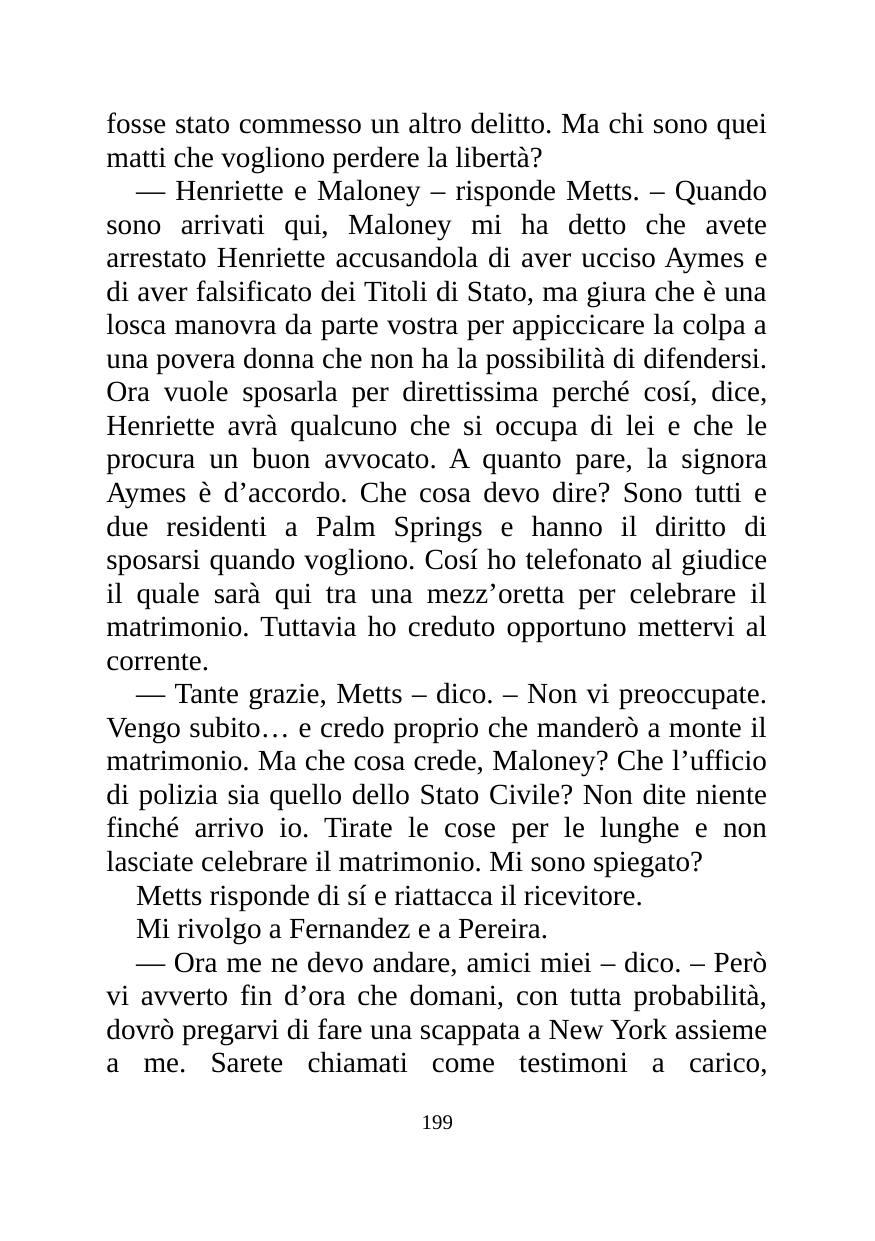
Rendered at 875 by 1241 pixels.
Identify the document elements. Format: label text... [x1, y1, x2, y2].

text fosse stato commesso un altro delitto. Ma chi sono quei matti che vogliono perdere la libertà? [106, 106, 768, 173]
text Metts risponde di sí e riattacca il ricevitore. [106, 878, 768, 911]
text Mi rivolgo a Fernandez e a Pereira. [106, 911, 768, 945]
text — Henriette e Maloney – risponde Metts. – Quando sono arrivati qui, Maloney mi ha detto che avete arrestato Henriette accusandola di aver ucciso Aymes e di aver falsificato dei Titoli di Stato, ma giura che è una losca manovra da parte vostra per appiccicare la colpa a una povera donna che non ha la possibilità di difendersi. Ora vuole sposarla per direttissima perché cosí, dice, Henriette avrà qualcuno che si occupa di lei e che le procura un buon avvocato. A quanto pare, la signora Aymes è d’accordo. Che cosa devo dire? Sono tutti e due residenti a Palm Springs e hanno il diritto di sposarsi quando vogliono. Cosí ho telefonato al giudice il quale sarà qui tra una mezz’oretta per celebrare il matrimonio. Tuttavia ho creduto opportuno mettervi al corrente. [106, 173, 768, 676]
text — Ora me ne devo andare, amici miei – dico. – Però vi avverto fin d’ora che domani, con tutta probabilità, dovrò pregarvi di fare una scappata a New York assieme a me. Sarete chiamati come testimoni a carico, [106, 945, 768, 1079]
text — Tante grazie, Metts – dico. – Non vi preoccupate. Vengo subito… e credo proprio che manderò a monte il matrimonio. Ma che cosa crede, Maloney? Che l’ufficio di polizia sia quello dello Stato Civile? Non dite niente finché arrivo io. Tirate le cose per le lunghe e non lasciate celebrare il matrimonio. Mi sono spiegato? [106, 676, 768, 878]
